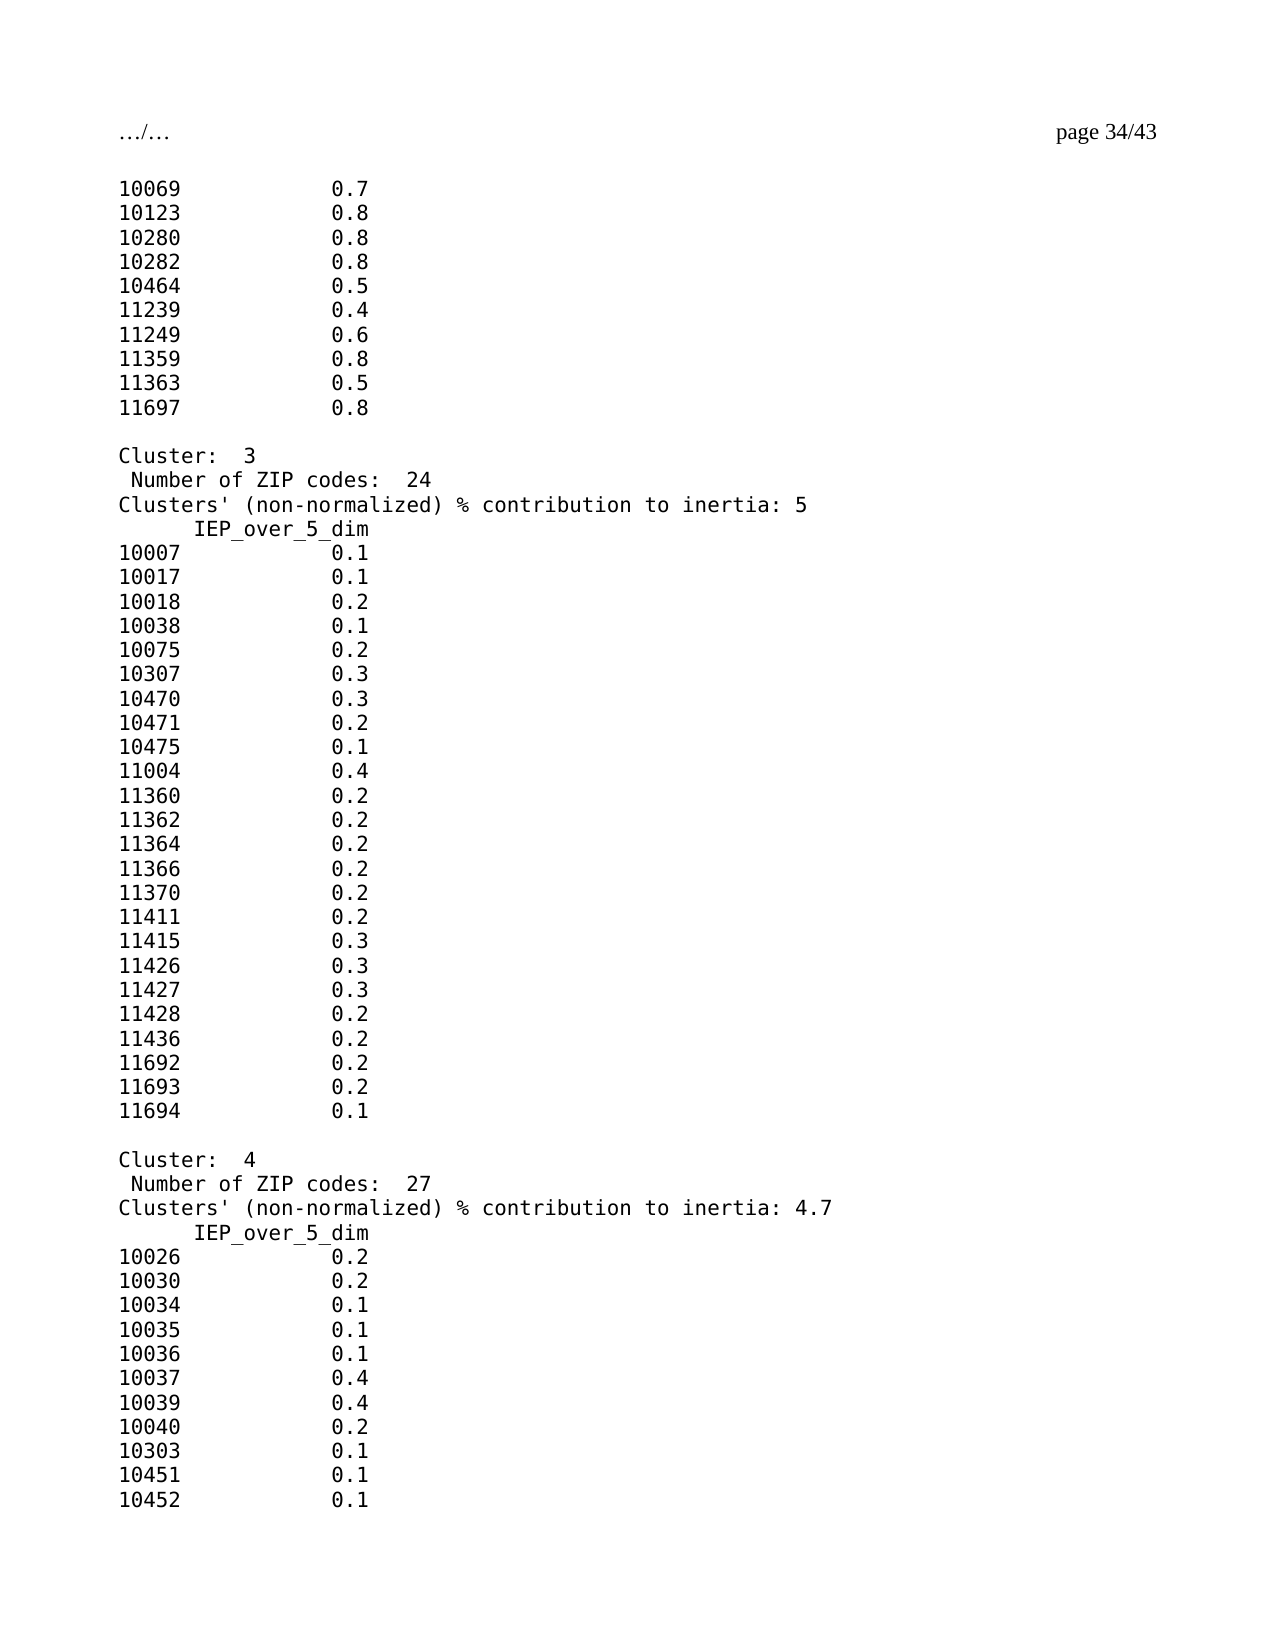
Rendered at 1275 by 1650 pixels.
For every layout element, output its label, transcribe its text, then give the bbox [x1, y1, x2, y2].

text 10030 0.2 [118, 1269, 1157, 1293]
text Cluster: 4 [118, 1148, 1157, 1172]
text 10280 0.8 [118, 226, 1157, 250]
text 11692 0.2 [118, 1051, 1157, 1075]
text 11426 0.3 [118, 954, 1157, 978]
text 10038 0.1 [118, 614, 1157, 638]
text 10039 0.4 [118, 1391, 1157, 1415]
text 10464 0.5 [118, 274, 1157, 298]
text 11370 0.2 [118, 881, 1157, 905]
text 11004 0.4 [118, 759, 1157, 784]
text 11362 0.2 [118, 808, 1157, 832]
text 10040 0.2 [118, 1415, 1157, 1439]
text 11697 0.8 [118, 396, 1157, 420]
text 11428 0.2 [118, 1002, 1157, 1027]
text 10307 0.3 [118, 662, 1157, 687]
text 10069 0.7 [118, 177, 1157, 201]
text 11366 0.2 [118, 857, 1157, 881]
text Number of ZIP codes: 24 [118, 468, 1157, 493]
text IEP_over_5_dim [118, 1221, 1157, 1245]
text IEP_over_5_dim [118, 517, 1157, 541]
text 11694 0.1 [118, 1099, 1157, 1124]
text Number of ZIP codes: 27 [118, 1172, 1157, 1196]
text 10007 0.1 [118, 541, 1157, 565]
text 10471 0.2 [118, 711, 1157, 735]
text 11359 0.8 [118, 347, 1157, 371]
text 11249 0.6 [118, 323, 1157, 347]
text Clusters' (non-normalized) % contribution to inertia: 4.7 [118, 1196, 1157, 1221]
text 10035 0.1 [118, 1318, 1157, 1342]
text 11239 0.4 [118, 298, 1157, 323]
text 10303 0.1 [118, 1439, 1157, 1463]
text 10026 0.2 [118, 1245, 1157, 1269]
text 10018 0.2 [118, 590, 1157, 614]
text 10034 0.1 [118, 1293, 1157, 1318]
text 11427 0.3 [118, 978, 1157, 1002]
text 10282 0.8 [118, 250, 1157, 274]
text 11364 0.2 [118, 832, 1157, 857]
text 10451 0.1 [118, 1463, 1157, 1488]
text 10075 0.2 [118, 638, 1157, 662]
text 10037 0.4 [118, 1366, 1157, 1391]
text Cluster: 3 [118, 444, 1157, 468]
text 10123 0.8 [118, 201, 1157, 226]
text Clusters' (non-normalized) % contribution to inertia: 5 [118, 493, 1157, 517]
text 10470 0.3 [118, 687, 1157, 711]
text 10452 0.1 [118, 1488, 1157, 1512]
text 11436 0.2 [118, 1027, 1157, 1051]
text 11693 0.2 [118, 1075, 1157, 1099]
text 10475 0.1 [118, 735, 1157, 759]
text 11415 0.3 [118, 929, 1157, 954]
text 11411 0.2 [118, 905, 1157, 929]
text 10017 0.1 [118, 565, 1157, 590]
text 11363 0.5 [118, 371, 1157, 396]
text 10036 0.1 [118, 1342, 1157, 1366]
text 11360 0.2 [118, 784, 1157, 808]
